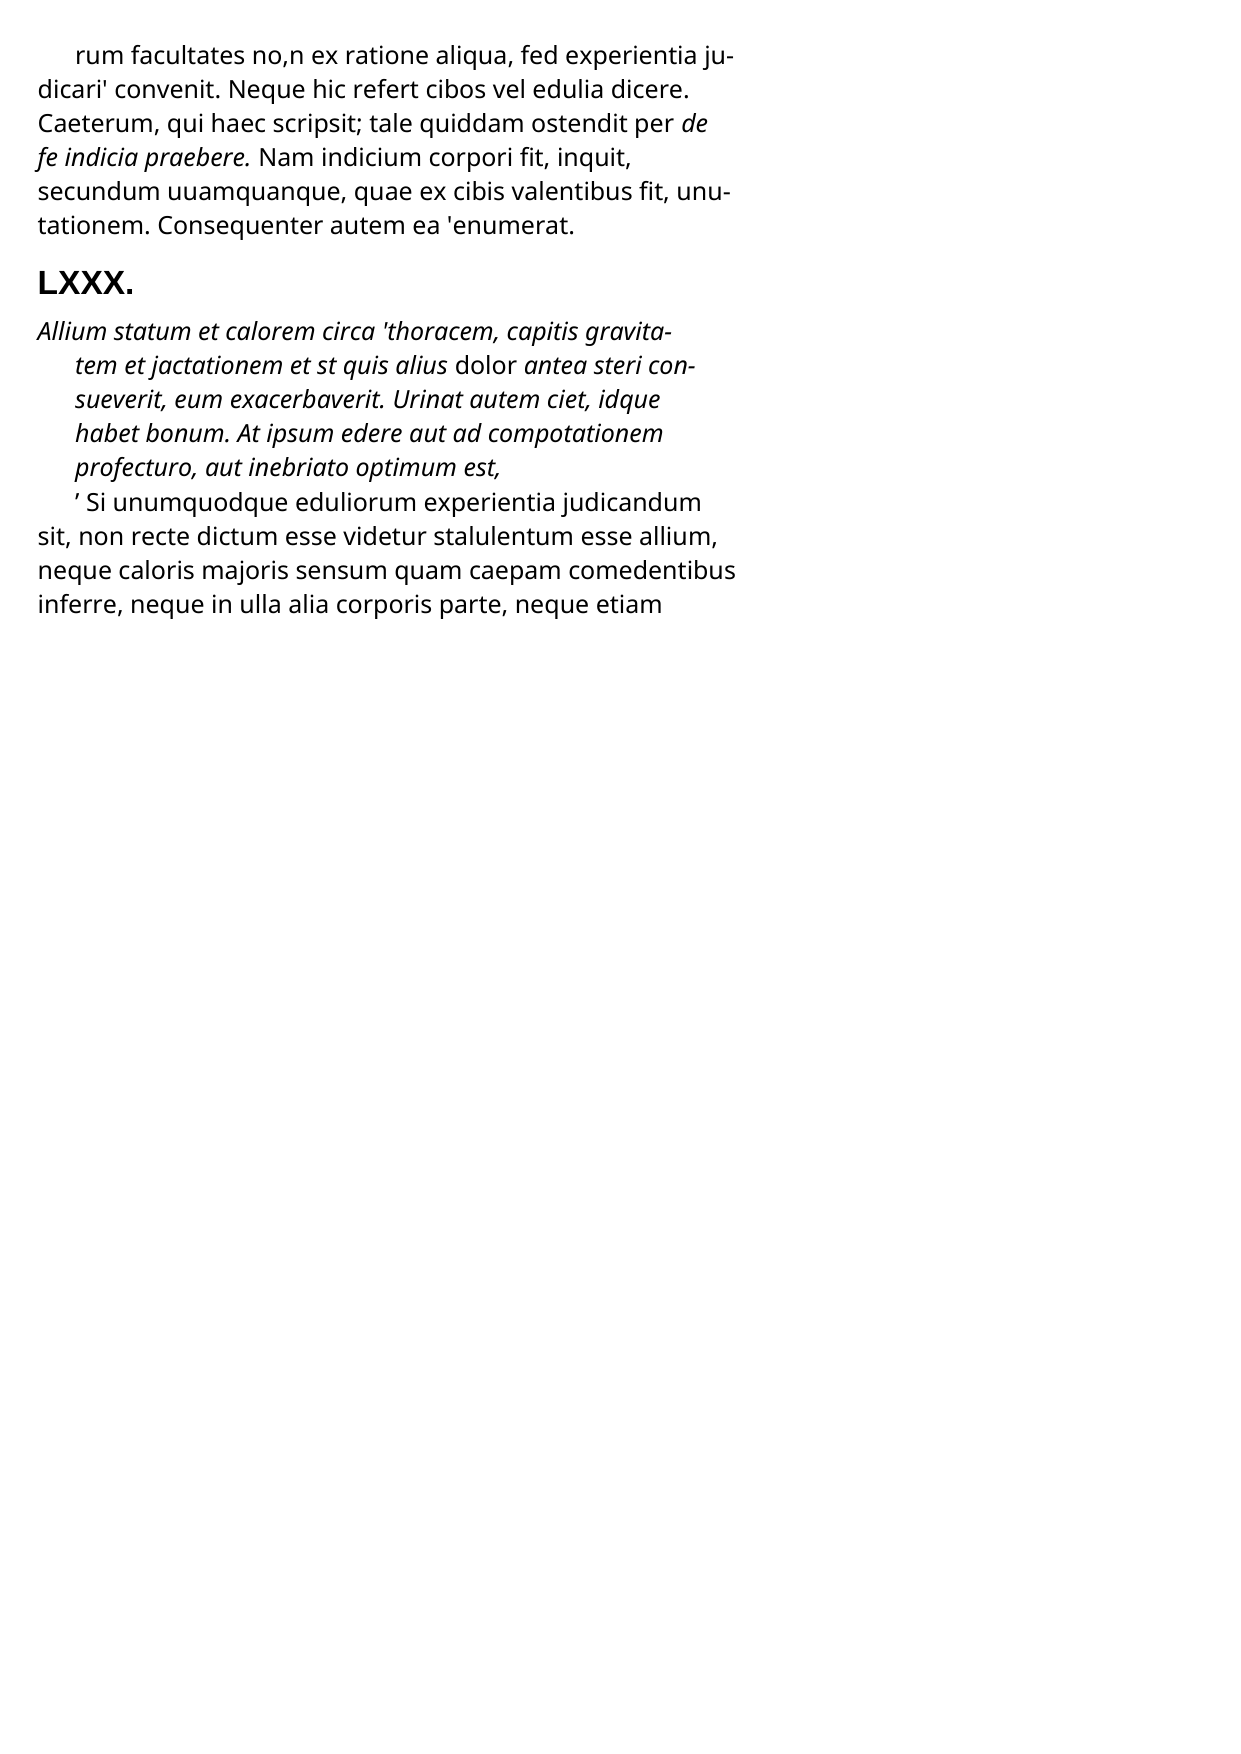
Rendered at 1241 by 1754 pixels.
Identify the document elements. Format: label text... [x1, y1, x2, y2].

subtitle LXXX. [37, 263, 1203, 301]
text Allium statum et calorem circa 'thoracem, capitis gravita- tem et jactationem et st quis alius dolor antea steri con- sueverit, eum exacerbaverit. Urinat autem ciet, idque habet bonum. At ipsum edere aut ad compotationem profecturo, aut inebriato optimum est, [37, 314, 1203, 484]
text ’ Si unumquodque eduliorum experientia judicandum sit, non recte dictum esse videtur stalulentum esse allium, neque caloris majoris sensum quam caepam comedentibus inferre, neque in ulla alia corporis parte, neque etiam [37, 484, 1203, 620]
text rum facultates no,n ex ratione aliqua, fed experientia ju- dicari' convenit. Neque hic refert cibos vel edulia dicere. Caeterum, qui haec scripsit; tale quiddam ostendit per de fe indicia praebere. Nam indicium corpori fit, inquit, secundum uuamquanque, quae ex cibis valentibus fit, unu- tationem. Consequenter autem ea 'enumerat. [37, 37, 1203, 242]
